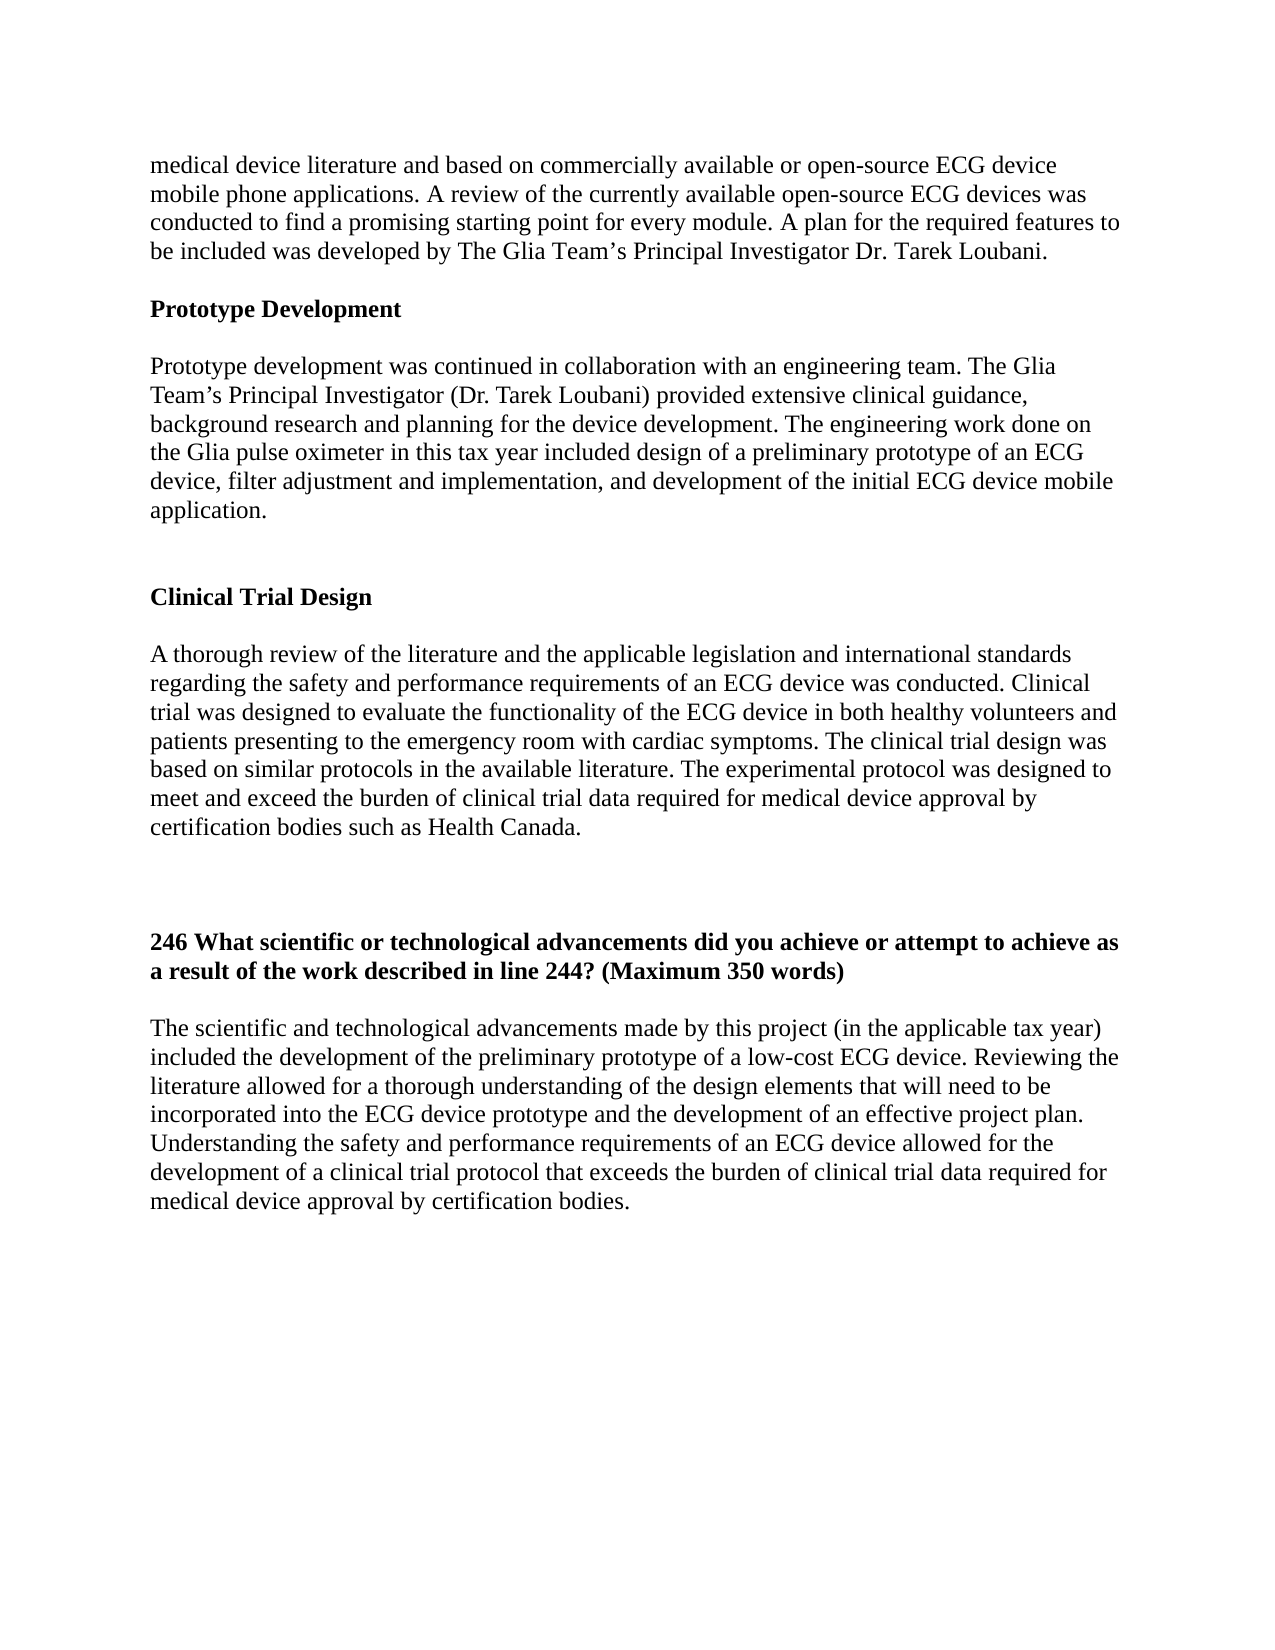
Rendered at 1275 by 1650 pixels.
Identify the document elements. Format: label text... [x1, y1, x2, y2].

text Prototype development was continued in collaboration with an engineering team. The Glia Team’s Principal Investigator (Dr. Tarek Loubani) provided extensive clinical guidance, background research and planning for the device development. The engineering work done on the Glia pulse oximeter in this tax year included design of a preliminary prototype of an ECG device, filter adjustment and implementation, and development of the initial ECG device mobile application. [150, 351, 1125, 524]
text A thorough review of the literature and the applicable legislation and international standards regarding the safety and performance requirements of an ECG device was conducted. Clinical trial was designed to evaluate the functionality of the ECG device in both healthy volunteers and patients presenting to the emergency room with cardiac symptoms. The clinical trial design was based on similar protocols in the available literature. The experimental protocol was designed to meet and exceed the burden of clinical trial data required for medical device approval by certification bodies such as Health Canada. [150, 639, 1125, 841]
text Clinical Trial Design [150, 582, 1125, 610]
text The scientific and technological advancements made by this project (in the applicable tax year) included the development of the preliminary prototype of a low-cost ECG device. Reviewing the literature allowed for a thorough understanding of the design elements that will need to be incorporated into the ECG device prototype and the development of an effective project plan. Understanding the safety and performance requirements of an ECG device allowed for the development of a clinical trial protocol that exceeds the burden of clinical trial data required for medical device approval by certification bodies. [150, 1013, 1125, 1214]
text Prototype Development [150, 294, 1125, 322]
text 246 What scientific or technological advancements did you achieve or attempt to achieve as a result of the work described in line 244? (Maximum 350 words) [150, 927, 1125, 984]
text medical device literature and based on commercially available or open-source ECG device mobile phone applications. A review of the currently available open-source ECG devices was conducted to find a promising starting point for every module. A plan for the required features to be included was developed by The Glia Team’s Principal Investigator Dr. Tarek Loubani. [150, 150, 1125, 265]
